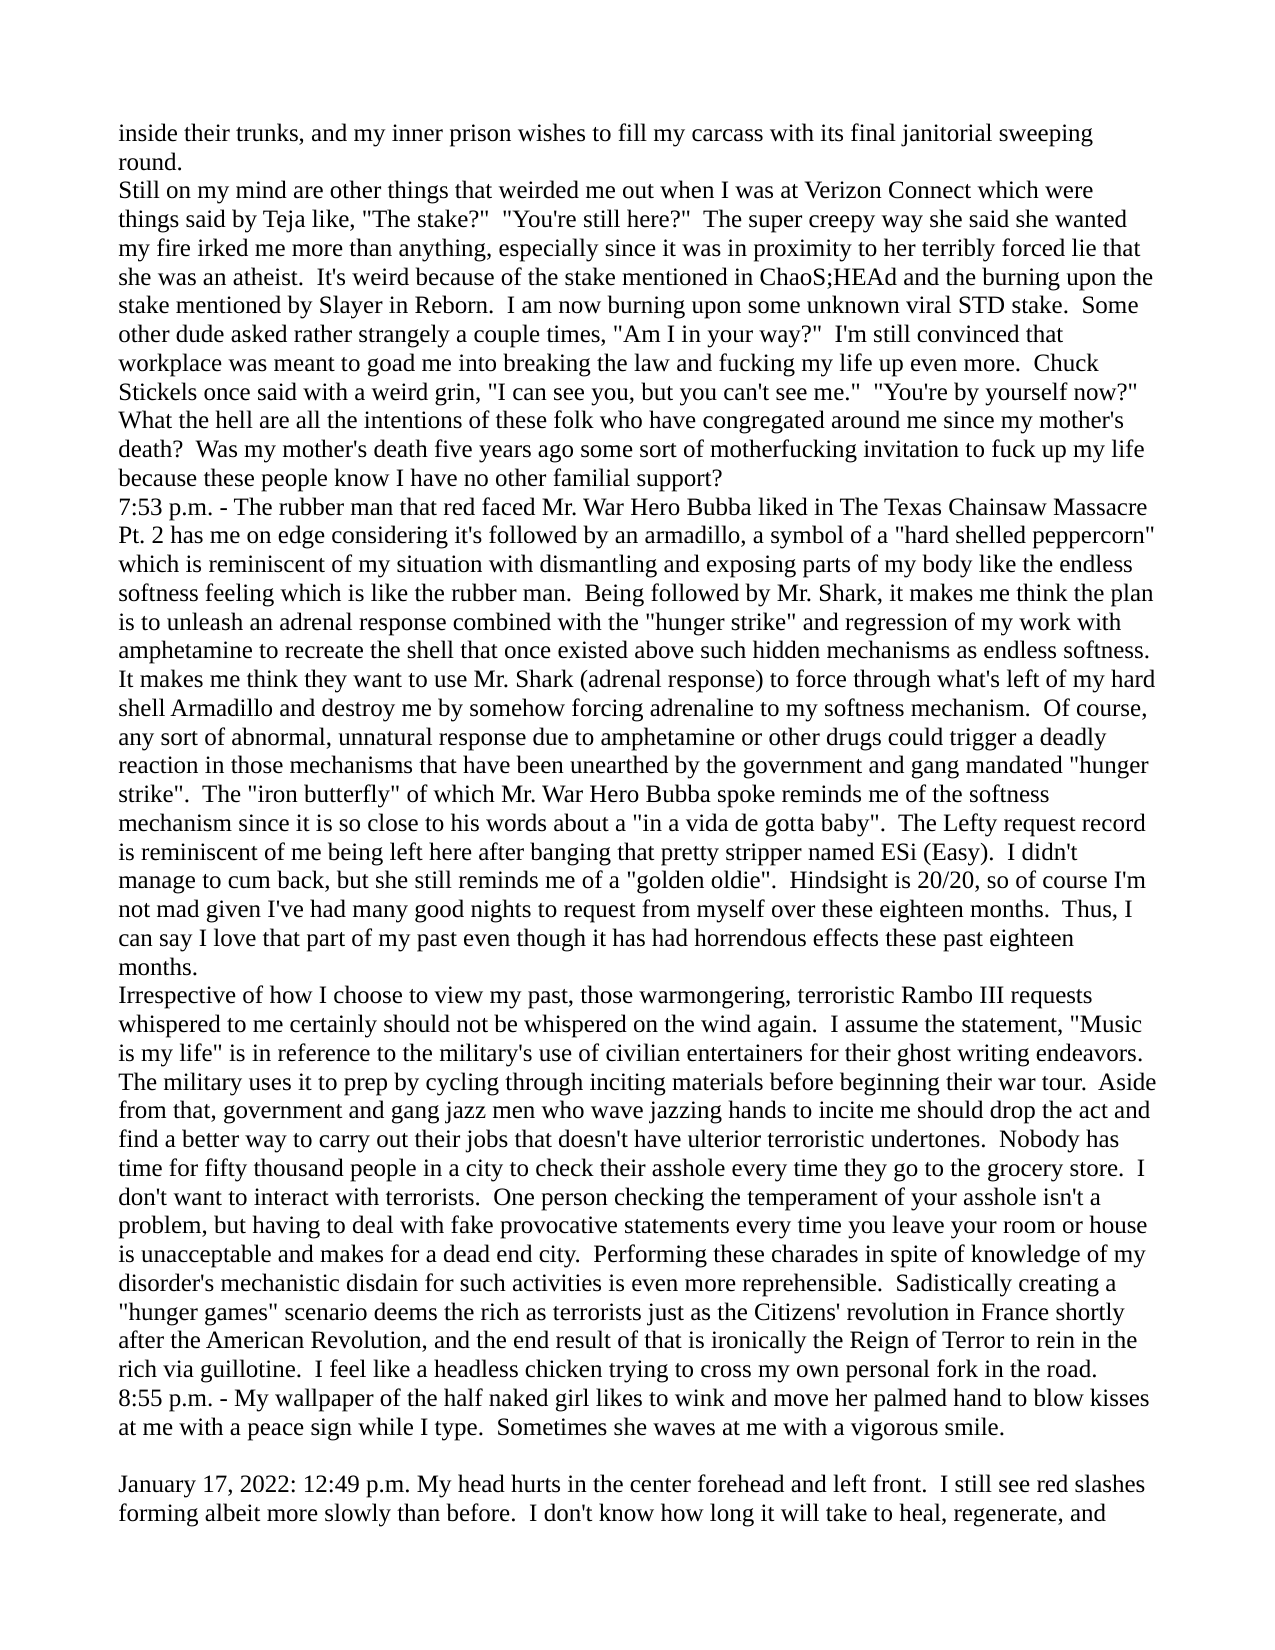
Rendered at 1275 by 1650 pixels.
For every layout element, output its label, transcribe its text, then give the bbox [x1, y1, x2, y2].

text 7:53 p.m. - The rubber man that red faced Mr. War Hero Bubba liked in The Texas Chainsaw Massacre Pt. 2 has me on edge considering it's followed by an armadillo, a symbol of a "hard shelled peppercorn" which is reminiscent of my situation with dismantling and exposing parts of my body like the endless softness feeling which is like the rubber man. Being followed by Mr. Shark, it makes me think the plan is to unleash an adrenal response combined with the "hunger strike" and regression of my work with amphetamine to recreate the shell that once existed above such hidden mechanisms as endless softness. It makes me think they want to use Mr. Shark (adrenal response) to force through what's left of my hard shell Armadillo and destroy me by somehow forcing adrenaline to my softness mechanism. Of course, any sort of abnormal, unnatural response due to amphetamine or other drugs could trigger a deadly reaction in those mechanisms that have been unearthed by the government and gang mandated "hunger strike". The "iron butterfly" of which Mr. War Hero Bubba spoke reminds me of the softness mechanism since it is so close to his words about a "in a vida de gotta baby". The Lefty request record is reminiscent of me being left here after banging that pretty stripper named ESi (Easy). I didn't manage to cum back, but she still reminds me of a "golden oldie". Hindsight is 20/20, so of course I'm not mad given I've had many good nights to request from myself over these eighteen months. Thus, I can say I love that part of my past even though it has had horrendous effects these past eighteen months. [118, 492, 1157, 981]
text inside their trunks, and my inner prison wishes to fill my carcass with its final janitorial sweeping round. [118, 118, 1157, 176]
text Still on my mind are other things that weirded me out when I was at Verizon Connect which were things said by Teja like, "The stake?" "You're still here?" The super creepy way she said she wanted my fire irked me more than anything, especially since it was in proximity to her terribly forced lie that she was an atheist. It's weird because of the stake mentioned in ChaoS;HEAd and the burning upon the stake mentioned by Slayer in Reborn. I am now burning upon some unknown viral STD stake. Some other dude asked rather strangely a couple times, "Am I in your way?" I'm still convinced that workplace was meant to goad me into breaking the law and fucking my life up even more. Chuck Stickels once said with a weird grin, "I can see you, but you can't see me." "You're by yourself now?" What the hell are all the intentions of these folk who have congregated around me since my mother's death? Was my mother's death five years ago some sort of motherfucking invitation to fuck up my life because these people know I have no other familial support? [118, 176, 1157, 492]
text Irrespective of how I choose to view my past, those warmongering, terroristic Rambo III requests whispered to me certainly should not be whispered on the wind again. I assume the statement, "Music is my life" is in reference to the military's use of civilian entertainers for their ghost writing endeavors. The military uses it to prep by cycling through inciting materials before beginning their war tour. Aside from that, government and gang jazz men who wave jazzing hands to incite me should drop the act and find a better way to carry out their jobs that doesn't have ulterior terroristic undertones. Nobody has time for fifty thousand people in a city to check their asshole every time they go to the grocery store. I don't want to interact with terrorists. One person checking the temperament of your asshole isn't a problem, but having to deal with fake provocative statements every time you leave your room or house is unacceptable and makes for a dead end city. Performing these charades in spite of knowledge of my disorder's mechanistic disdain for such activities is even more reprehensible. Sadistically creating a "hunger games" scenario deems the rich as terrorists just as the Citizens' revolution in France shortly after the American Revolution, and the end result of that is ironically the Reign of Terror to rein in the rich via guillotine. I feel like a headless chicken trying to cross my own personal fork in the road. [118, 981, 1157, 1383]
text January 17, 2022: 12:49 p.m. My head hurts in the center forehead and left front. I still see red slashes forming albeit more slowly than before. I don't know how long it will take to heal, regenerate, and [118, 1469, 1157, 1527]
text 8:55 p.m. - My wallpaper of the half naked girl likes to wink and move her palmed hand to blow kisses at me with a peace sign while I type. Sometimes she waves at me with a vigorous smile. [118, 1383, 1157, 1441]
